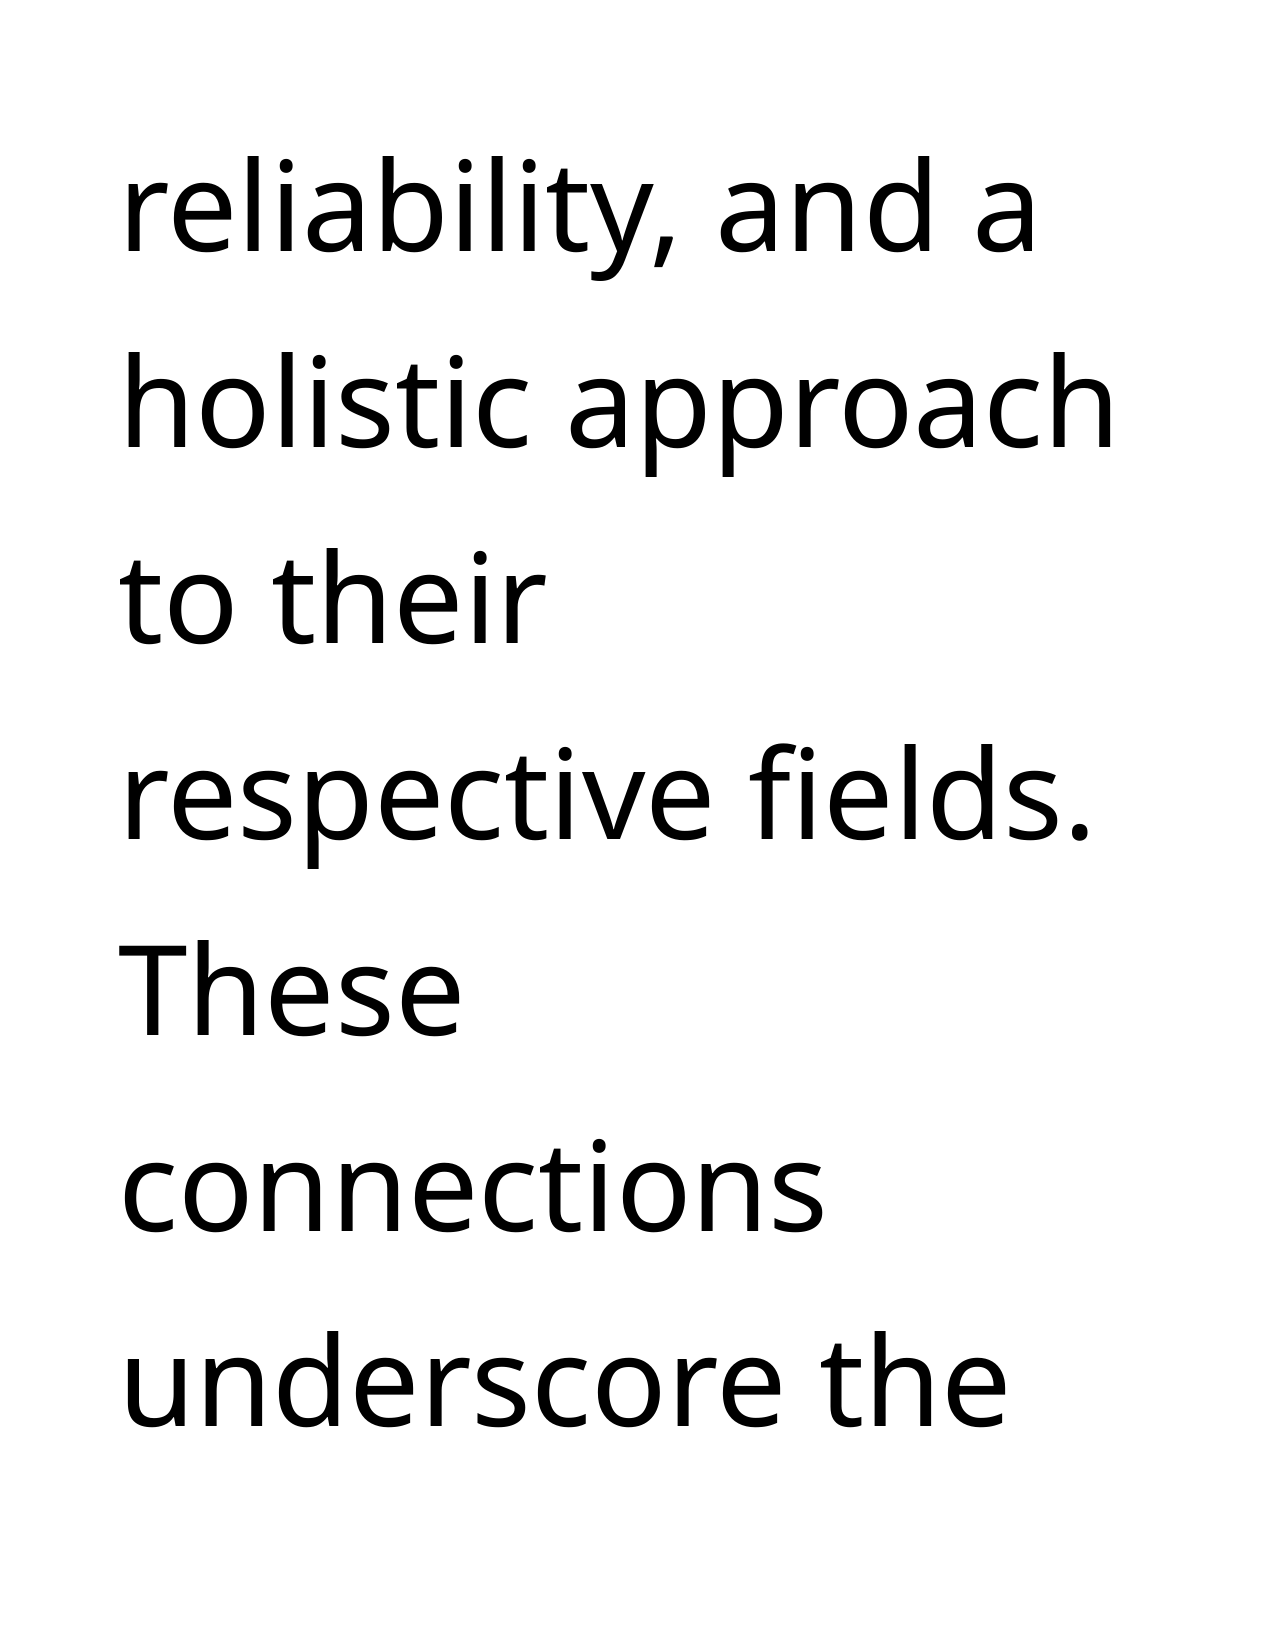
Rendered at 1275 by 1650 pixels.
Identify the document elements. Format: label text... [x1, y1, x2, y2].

text reliability, and a holistic approach to their respective fields. These connections underscore the [118, 118, 1157, 1463]
